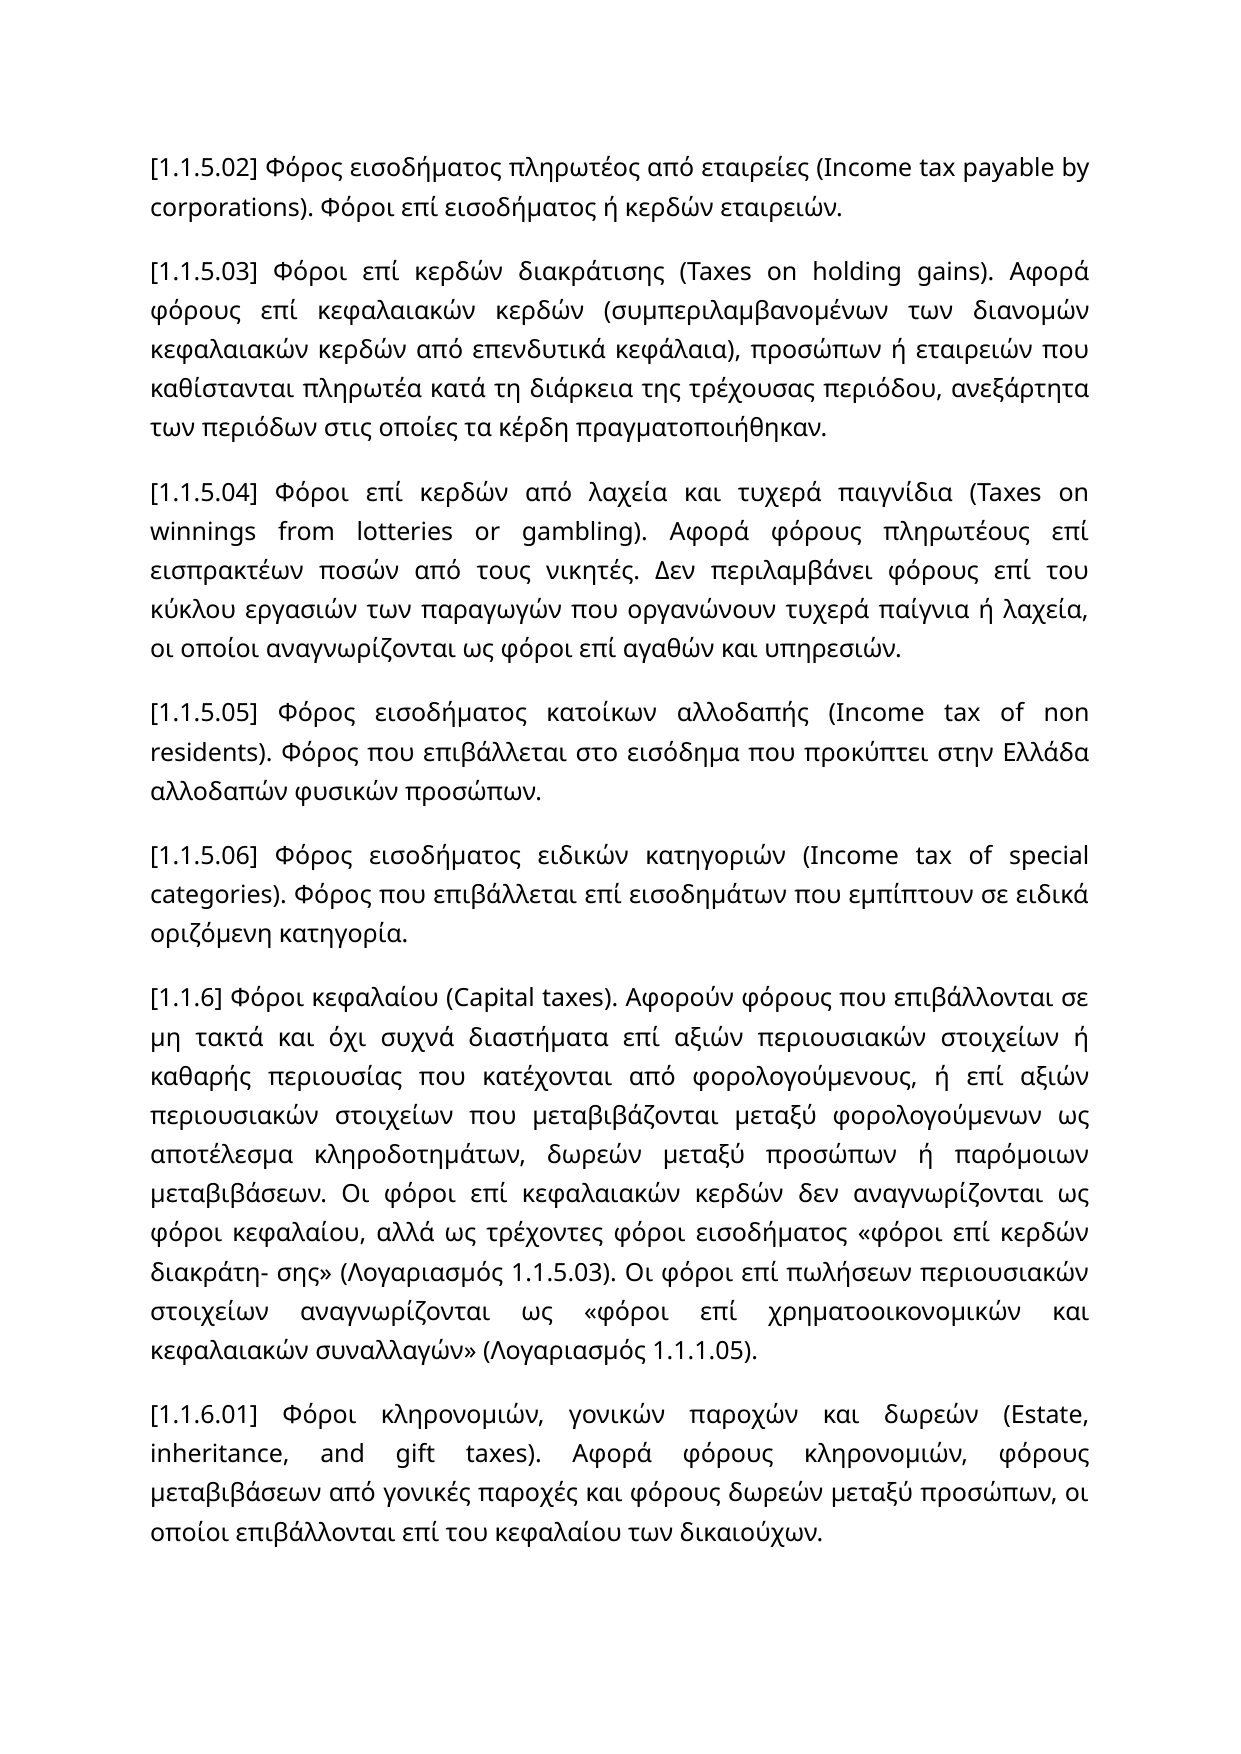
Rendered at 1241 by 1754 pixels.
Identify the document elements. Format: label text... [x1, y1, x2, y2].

text [1.1.5.05] Φόρος εισοδήματος κατοίκων αλλοδαπής (Income tax of non residents). Φόρος που επιβάλλεται στο εισόδημα που προκύπτει στην Ελλάδα αλλοδαπών φυσικών προσώπων. [150, 695, 1090, 807]
text [1.1.5.04] Φόροι επί κερδών από λαχεία και τυχερά παιγνίδια (Taxes on winnings from lotteries or gambling). Αφορά φόρους πληρωτέους επί εισπρακτέων ποσών από τους νικητές. Δεν περιλαμβάνει φόρους επί του κύκλου εργασιών των παραγωγών που οργανώνουν τυχερά παίγνια ή λαχεία, οι οποίοι αναγνωρίζονται ως φόροι επί αγαθών και υπηρεσιών. [150, 474, 1090, 665]
text [1.1.5.06] Φόρος εισοδήματος ειδικών κατηγοριών (Income tax of special categories). Φόρος που επιβάλλεται επί εισοδημάτων που εμπίπτουν σε ειδικά οριζόμενη κατηγορία. [150, 837, 1090, 950]
text [1.1.6.01] Φόροι κληρονομιών, γονικών παροχών και δωρεών (Estate, inheritance, and gift taxes). Αφορά φόρους κληρονομιών, φόρους μεταβιβάσεων από γονικές παροχές και φόρους δωρεών μεταξύ προσώπων, οι οποίοι επιβάλλονται επί του κεφαλαίου των δικαιούχων. [150, 1397, 1090, 1548]
text [1.1.6] Φόροι κεφαλαίου (Capital taxes). Αφορούν φόρους που επιβάλλονται σε μη τακτά και όχι συχνά διαστήματα επί αξιών περιουσιακών στοιχείων ή καθαρής περιουσίας που κατέχονται από φορολογούμενους, ή επί αξιών περιουσιακών στοιχείων που μεταβιβάζονται μεταξύ φορολογούμενων ως αποτέλεσμα κληροδοτημάτων, δωρεών μεταξύ προσώπων ή παρόμοιων μεταβιβάσεων. Οι φόροι επί κεφαλαιακών κερδών δεν αναγνωρίζονται ως φόροι κεφαλαίου, αλλά ως τρέχοντες φόροι εισοδήματος «φόροι επί κερδών διακράτη- σης» (Λογαριασμός 1.1.5.03). Οι φόροι επί πωλήσεων περιουσιακών στοιχείων αναγνωρίζονται ως «φόροι επί χρηματοοικονομικών και κεφαλαιακών συναλλαγών» (Λογαριασμός 1.1.1.05). [150, 980, 1090, 1367]
text [1.1.5.03] Φόροι επί κερδών διακράτισης (Taxes on holding gains). Αφορά φόρους επί κεφαλαιακών κερδών (συμπεριλαμβανομένων των διανομών κεφαλαιακών κερδών από επενδυτικά κεφάλαια), προσώπων ή εταιρειών που καθίστανται πληρωτέα κατά τη διάρκεια της τρέχουσας περιόδου, ανεξάρτητα των περιόδων στις οποίες τα κέρδη πραγματοποιήθηκαν. [150, 253, 1090, 444]
text [1.1.5.02] Φόρος εισοδήματος πληρωτέος από εταιρείες (Income tax payable by corporations). Φόροι επί εισοδήματος ή κερδών εταιρειών. [150, 150, 1090, 223]
